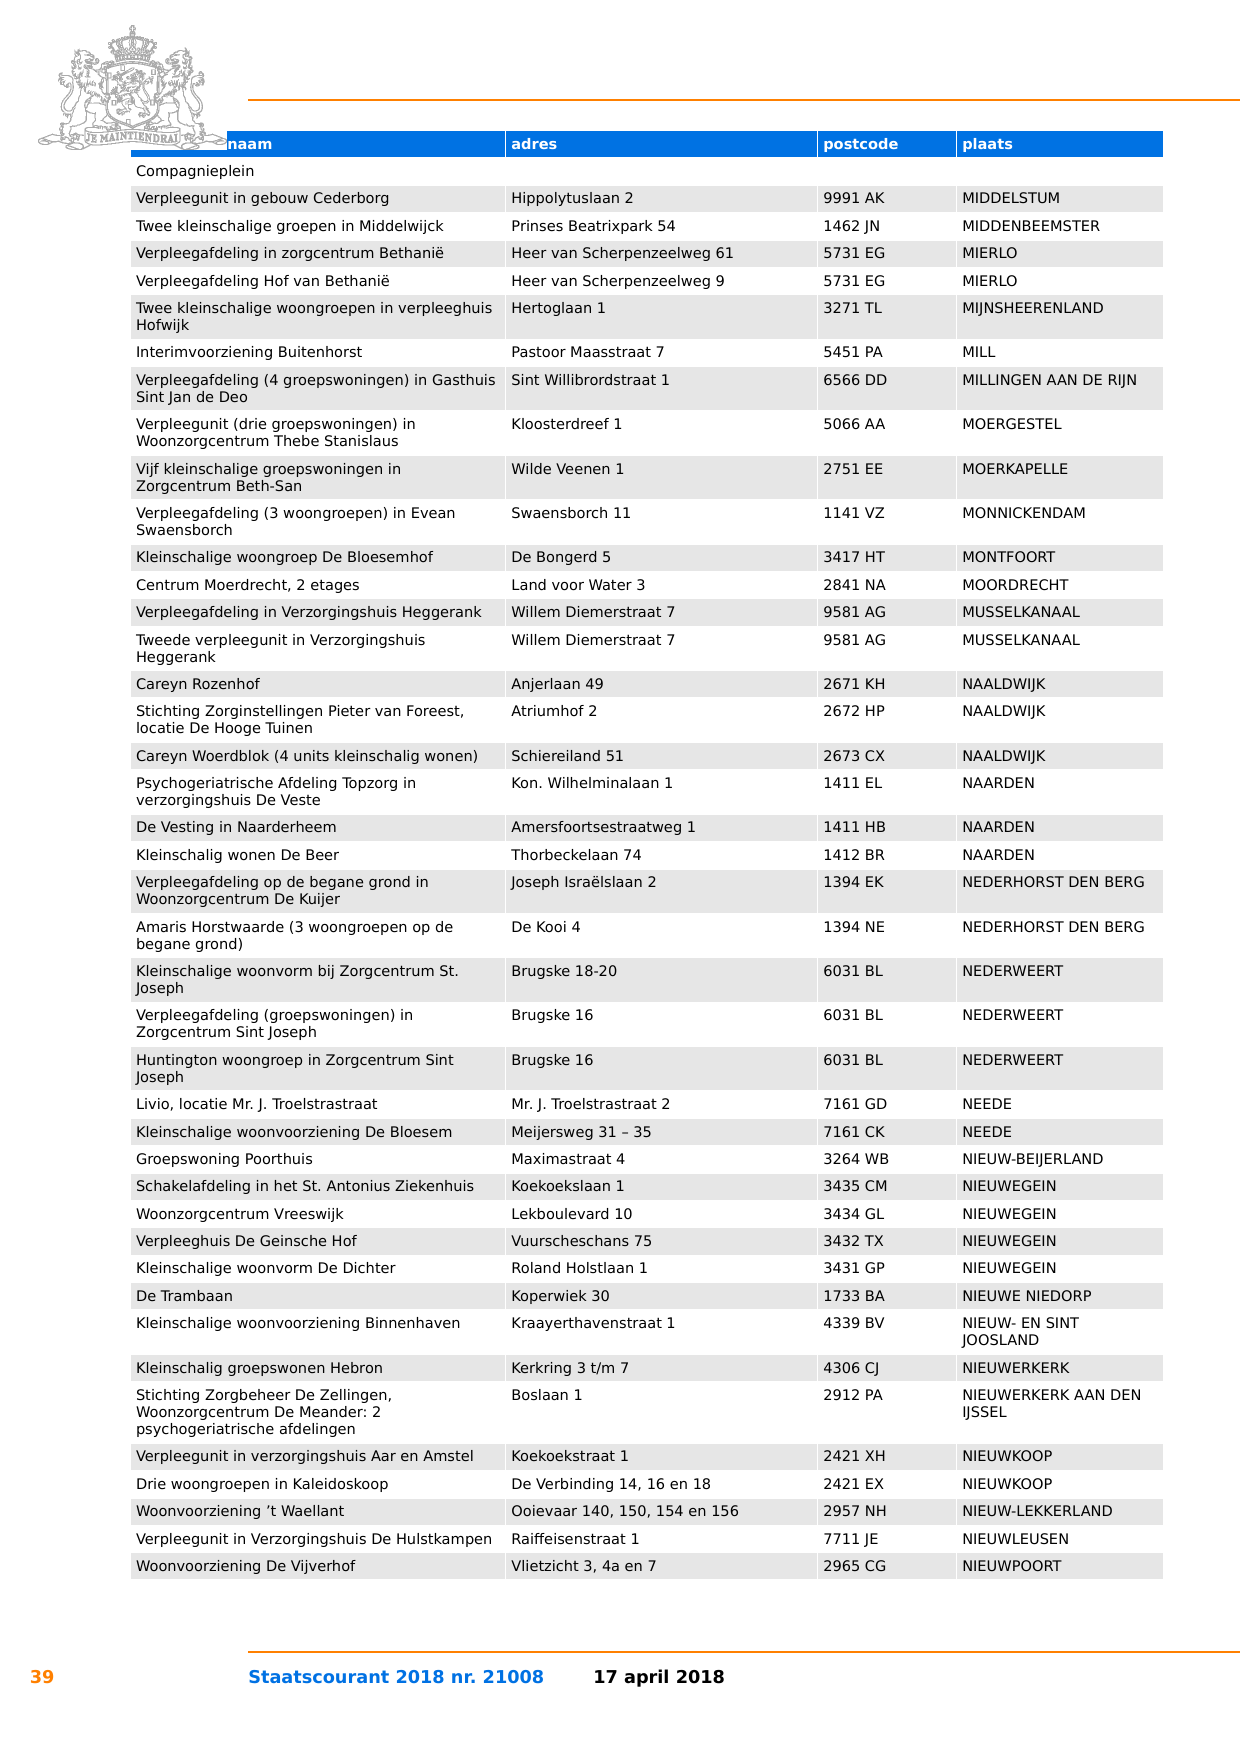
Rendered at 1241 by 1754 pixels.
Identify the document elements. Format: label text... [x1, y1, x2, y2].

table_cell Verpleegunit in verzorgingshuis Aar en Amstel [131, 1444, 505, 1470]
table_cell Pastoor Maasstraat 7 [506, 340, 817, 366]
table_cell 6031 BL [818, 1003, 956, 1046]
table_cell NEDERHORST DEN BERG [957, 870, 1163, 913]
table_cell 3434 GL [818, 1201, 956, 1227]
table_cell MOERKAPELLE [957, 456, 1163, 499]
table_cell Kleinschalige woonvoorziening De Bloesem [131, 1119, 505, 1145]
table_cell NEEDE [957, 1091, 1163, 1118]
table_cell NIEUWERKERK [957, 1355, 1163, 1381]
table_cell 3417 HT [818, 545, 956, 571]
table_cell Amaris Horstwaarde (3 woongroepen op de begane grond) [131, 914, 505, 957]
table_cell Verpleegafdeling Hof van Bethanië [131, 268, 505, 294]
table_cell Centrum Moerdrecht, 2 etages [131, 572, 505, 598]
table_cell Willem Diemerstraat 7 [506, 627, 817, 670]
table_cell 1411 EL [818, 770, 956, 814]
table_cell 5731 EG [818, 268, 956, 294]
table_cell Brugske 16 [506, 1047, 817, 1090]
table_cell Amersfoortsestraatweg 1 [506, 815, 817, 841]
table_cell Verpleegafdeling in Verzorgingshuis Heggerank [131, 599, 505, 626]
table_cell Vijf kleinschalige groepswoningen in Zorgcentrum Beth-San [131, 456, 505, 499]
table_cell Stichting Zorgbeheer De Zellingen, Woonzorgcentrum De Meander: 2 psychogeriatrische afdelingen [131, 1382, 505, 1443]
table_cell Wilde Veenen 1 [506, 456, 817, 499]
table_cell Heer van Scherpenzeelweg 9 [506, 268, 817, 294]
table_cell 1394 NE [818, 914, 956, 957]
table_cell MONNICKENDAM [957, 500, 1163, 543]
table_cell Sint Willibrordstraat 1 [506, 367, 817, 410]
table_cell De Verbinding 14, 16 en 18 [506, 1471, 817, 1497]
table_cell 1412 BR [818, 842, 956, 868]
table_cell De Trambaan [131, 1283, 505, 1309]
table_cell Anjerlaan 49 [506, 671, 817, 697]
table_cell Drie woongroepen in Kaleidoskoop [131, 1471, 505, 1497]
table_cell Twee kleinschalige groepen in Middelwijck [131, 213, 505, 239]
table_cell 2673 CX [818, 743, 956, 769]
table_cell MIERLO [957, 241, 1163, 267]
table_cell Swaensborch 11 [506, 500, 817, 543]
table_cell NIEUWEGEIN [957, 1174, 1163, 1200]
table_cell NAALDWIJK [957, 671, 1163, 697]
table_cell Livio, locatie Mr. J. Troelstrastraat [131, 1091, 505, 1118]
table_cell Twee kleinschalige woongroepen in verpleeghuis Hofwijk [131, 295, 505, 339]
table_cell NIEUW- EN SINT JOOSLAND [957, 1311, 1163, 1354]
table_cell Kleinschalige woonvorm De Dichter [131, 1256, 505, 1282]
table_cell Interimvoorziening Buitenhorst [131, 340, 505, 366]
table_cell Brugske 16 [506, 1003, 817, 1046]
table_cell 4339 BV [818, 1311, 956, 1354]
table_cell Thorbeckelaan 74 [506, 842, 817, 868]
table_cell Kleinschalig wonen De Beer [131, 842, 505, 868]
table_cell Verpleegunit in Verzorgingshuis De Hulstkampen [131, 1526, 505, 1552]
table_cell NAALDWIJK [957, 743, 1163, 769]
table_header plaats [957, 131, 1163, 157]
table_cell NAARDEN [957, 815, 1163, 841]
table_cell Koekoekstraat 1 [506, 1444, 817, 1470]
table_cell Roland Holstlaan 1 [506, 1256, 817, 1282]
table_cell MUSSELKANAAL [957, 599, 1163, 626]
table_cell 2965 CG [818, 1553, 956, 1579]
table_cell De Vesting in Naarderheem [131, 815, 505, 841]
table_cell [957, 158, 1163, 185]
table_cell 1141 VZ [818, 500, 956, 543]
table_cell Boslaan 1 [506, 1382, 817, 1443]
table_cell 5066 AA [818, 411, 956, 455]
table_cell 5451 PA [818, 340, 956, 366]
table_cell NIEUWEGEIN [957, 1228, 1163, 1255]
table_cell Compagnieplein [131, 158, 505, 185]
table_cell 7711 JE [818, 1526, 956, 1552]
table_cell Groepswoning Poorthuis [131, 1146, 505, 1172]
table_cell 1733 BA [818, 1283, 956, 1309]
table_cell Verpleegafdeling (groepswoningen) in Zorgcentrum Sint Joseph [131, 1003, 505, 1046]
table_cell 1462 JN [818, 213, 956, 239]
table_cell Verpleegunit in gebouw Cederborg [131, 186, 505, 212]
table_header adres [506, 131, 817, 157]
table_cell 2841 NA [818, 572, 956, 598]
table_cell Kon. Wilhelminalaan 1 [506, 770, 817, 814]
table_cell De Bongerd 5 [506, 545, 817, 571]
table_cell Careyn Woerdblok (4 units kleinschalig wonen) [131, 743, 505, 769]
table_cell Schakelafdeling in het St. Antonius Ziekenhuis [131, 1174, 505, 1200]
table_cell NIEUW-LEKKERLAND [957, 1499, 1163, 1525]
table_cell Schiereiland 51 [506, 743, 817, 769]
table_cell 9581 AG [818, 627, 956, 670]
table_cell 9991 AK [818, 186, 956, 212]
table_cell Kloosterdreef 1 [506, 411, 817, 455]
table_cell NEEDE [957, 1119, 1163, 1145]
table_cell 6566 DD [818, 367, 956, 410]
table_cell MIJNSHEERENLAND [957, 295, 1163, 339]
table_cell Psychogeriatrische Afdeling Topzorg in verzorgingshuis De Veste [131, 770, 505, 814]
table_cell NIEUWE NIEDORP [957, 1283, 1163, 1309]
table_cell Vlietzicht 3, 4a en 7 [506, 1553, 817, 1579]
table_cell 7161 CK [818, 1119, 956, 1145]
table_cell Kleinschalige woongroep De Bloesemhof [131, 545, 505, 571]
table_cell Kleinschalige woonvoorziening Binnenhaven [131, 1311, 505, 1354]
table_cell 2912 PA [818, 1382, 956, 1443]
table_cell 2672 HP [818, 699, 956, 742]
table_cell Vuurscheschans 75 [506, 1228, 817, 1255]
table_cell 2421 EX [818, 1471, 956, 1497]
table_cell NAARDEN [957, 842, 1163, 868]
table_cell NIEUWEGEIN [957, 1201, 1163, 1227]
table_cell MIERLO [957, 268, 1163, 294]
table_cell MIDDENBEEMSTER [957, 213, 1163, 239]
table_cell De Kooi 4 [506, 914, 817, 957]
table_cell Meijersweg 31 – 35 [506, 1119, 817, 1145]
table_cell Verpleegafdeling (3 woongroepen) in Evean Swaensborch [131, 500, 505, 543]
table_cell 2957 NH [818, 1499, 956, 1525]
table_cell Kerkring 3 t/m 7 [506, 1355, 817, 1381]
table_cell 3431 GP [818, 1256, 956, 1282]
table_cell Koperwiek 30 [506, 1283, 817, 1309]
table_cell MUSSELKANAAL [957, 627, 1163, 670]
table_cell MILLINGEN AAN DE RIJN [957, 367, 1163, 410]
table_header naam [131, 131, 505, 157]
table_cell NIEUWPOORT [957, 1553, 1163, 1579]
table_cell 3435 CM [818, 1174, 956, 1200]
table_cell Kleinschalig groepswonen Hebron [131, 1355, 505, 1381]
table_cell MOORDRECHT [957, 572, 1163, 598]
table_cell NEDERHORST DEN BERG [957, 914, 1163, 957]
table_cell Verpleegafdeling (4 groepswoningen) in Gasthuis Sint Jan de Deo [131, 367, 505, 410]
table_cell NEDERWEERT [957, 958, 1163, 1002]
table_cell Brugske 18-20 [506, 958, 817, 1002]
table_cell 2671 KH [818, 671, 956, 697]
table_cell NIEUWKOOP [957, 1444, 1163, 1470]
table_cell 6031 BL [818, 1047, 956, 1090]
table_cell 5731 EG [818, 241, 956, 267]
table_header postcode [818, 131, 956, 157]
table_cell Atriumhof 2 [506, 699, 817, 742]
table_cell NEDERWEERT [957, 1047, 1163, 1090]
table_cell Verpleeghuis De Geinsche Hof [131, 1228, 505, 1255]
table_cell Verpleegafdeling in zorgcentrum Bethanië [131, 241, 505, 267]
table_cell MOERGESTEL [957, 411, 1163, 455]
table_cell 4306 CJ [818, 1355, 956, 1381]
table_cell Tweede verpleegunit in Verzorgingshuis Heggerank [131, 627, 505, 670]
table_cell Kraayerthavenstraat 1 [506, 1311, 817, 1354]
table_cell Joseph Israëlslaan 2 [506, 870, 817, 913]
table_cell Koekoekslaan 1 [506, 1174, 817, 1200]
table_cell 2421 XH [818, 1444, 956, 1470]
table_cell Kleinschalige woonvorm bij Zorgcentrum St. Joseph [131, 958, 505, 1002]
table_cell NEDERWEERT [957, 1003, 1163, 1046]
table_cell MILL [957, 340, 1163, 366]
table_cell NIEUWEGEIN [957, 1256, 1163, 1282]
table_cell NIEUWERKERK AAN DEN IJSSEL [957, 1382, 1163, 1443]
table_cell Hippolytuslaan 2 [506, 186, 817, 212]
table_cell 6031 BL [818, 958, 956, 1002]
table_cell 2751 EE [818, 456, 956, 499]
table_cell NIEUWKOOP [957, 1471, 1163, 1497]
table_cell NAARDEN [957, 770, 1163, 814]
table_cell Hertoglaan 1 [506, 295, 817, 339]
table_cell Land voor Water 3 [506, 572, 817, 598]
table_cell Raiffeisenstraat 1 [506, 1526, 817, 1552]
table_cell Heer van Scherpenzeelweg 61 [506, 241, 817, 267]
picture [38, 25, 227, 150]
table_cell [818, 158, 956, 185]
table_cell Woonvoorziening De Vijverhof [131, 1553, 505, 1579]
table_cell Maximastraat 4 [506, 1146, 817, 1172]
table_cell Verpleegafdeling op de begane grond in Woonzorgcentrum De Kuijer [131, 870, 505, 913]
table_cell 7161 GD [818, 1091, 956, 1118]
table_cell NIEUW-BEIJERLAND [957, 1146, 1163, 1172]
table_cell 1394 EK [818, 870, 956, 913]
table_cell NIEUWLEUSEN [957, 1526, 1163, 1552]
table_cell Ooievaar 140, 150, 154 en 156 [506, 1499, 817, 1525]
table_cell Willem Diemerstraat 7 [506, 599, 817, 626]
table_cell 3271 TL [818, 295, 956, 339]
table_cell Prinses Beatrixpark 54 [506, 213, 817, 239]
table_cell Lekboulevard 10 [506, 1201, 817, 1227]
table_cell Huntington woongroep in Zorgcentrum Sint Joseph [131, 1047, 505, 1090]
table_cell MIDDELSTUM [957, 186, 1163, 212]
table_cell Mr. J. Troelstrastraat 2 [506, 1091, 817, 1118]
table_cell Woonzorgcentrum Vreeswijk [131, 1201, 505, 1227]
table_cell Woonvoorziening ’t Waellant [131, 1499, 505, 1525]
table_cell 9581 AG [818, 599, 956, 626]
table_cell 3432 TX [818, 1228, 956, 1255]
table_cell NAALDWIJK [957, 699, 1163, 742]
table_cell Stichting Zorginstellingen Pieter van Foreest, locatie De Hooge Tuinen [131, 699, 505, 742]
table_cell Verpleegunit (drie groepswoningen) in Woonzorgcentrum Thebe Stanislaus [131, 411, 505, 455]
table_cell 1411 HB [818, 815, 956, 841]
table_cell [506, 158, 817, 185]
table_cell Careyn Rozenhof [131, 671, 505, 697]
table_cell 3264 WB [818, 1146, 956, 1172]
table_cell MONTFOORT [957, 545, 1163, 571]
